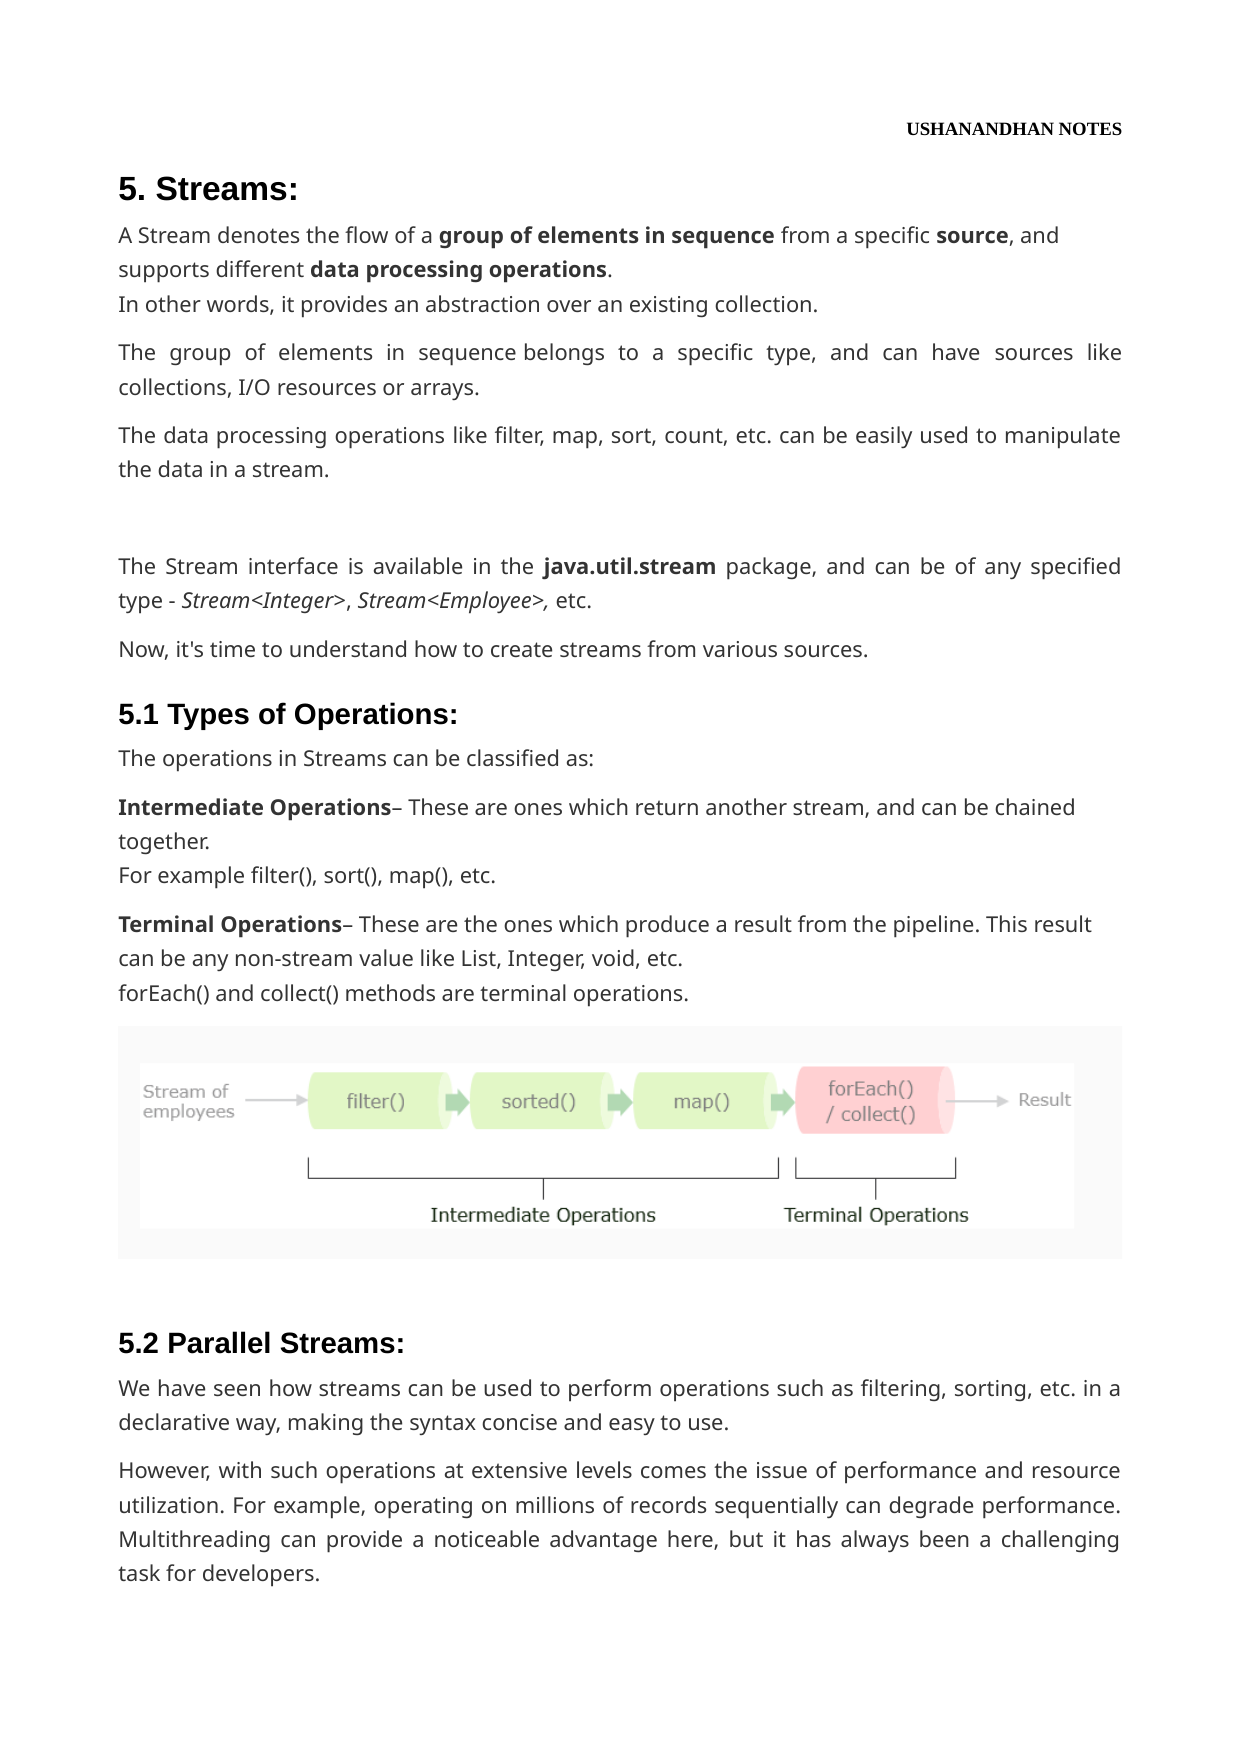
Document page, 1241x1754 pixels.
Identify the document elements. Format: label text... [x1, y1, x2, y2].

text The Stream interface is available in the java.util.stream package, and can be of any specified type - Stream<Integer>, Stream<Employee>, etc. [118, 551, 1122, 615]
subtitle 5.1 Types of Operations: [118, 697, 1122, 731]
text However, with such operations at extensive levels comes the issue of performance and resource utilization. For example, operating on millions of records sequentially can degrade performance. Multithreading can provide a noticeable advantage here, but it has always been a challenging task for developers. [118, 1456, 1122, 1588]
subtitle 5. Streams: [118, 169, 1122, 208]
picture [118, 1026, 1123, 1259]
text Terminal Operations– These are the ones which produce a result from the pipeline. This result can be any non-stream value like List, Integer, void, etc. forEach() and collect() methods are terminal operations. [118, 909, 1122, 1007]
text The data processing operations like filter, map, sort, count, etc. can be easily used to manipulate the data in a stream. [118, 420, 1122, 484]
text A Stream denotes the flow of a group of elements in sequence from a specific source, and supports different data processing operations. In other words, it provides an abstraction over an existing collection. [118, 220, 1122, 318]
text The operations in Streams can be classified as: [118, 743, 1122, 773]
subtitle 5.2 Parallel Streams: [118, 1326, 1122, 1360]
text Now, it's time to understand how to create streams from various sources. [118, 634, 1122, 663]
text Intermediate Operations– These are ones which return another stream, and can be chained together. For example filter(), sort(), map(), etc. [118, 792, 1122, 890]
text The group of elements in sequence belongs to a specific type, and can have sources like collections, I/O resources or arrays. [118, 337, 1122, 401]
text We have seen how streams can be used to perform operations such as filtering, sorting, etc. in a declarative way, making the syntax concise and easy to use. [118, 1373, 1122, 1437]
